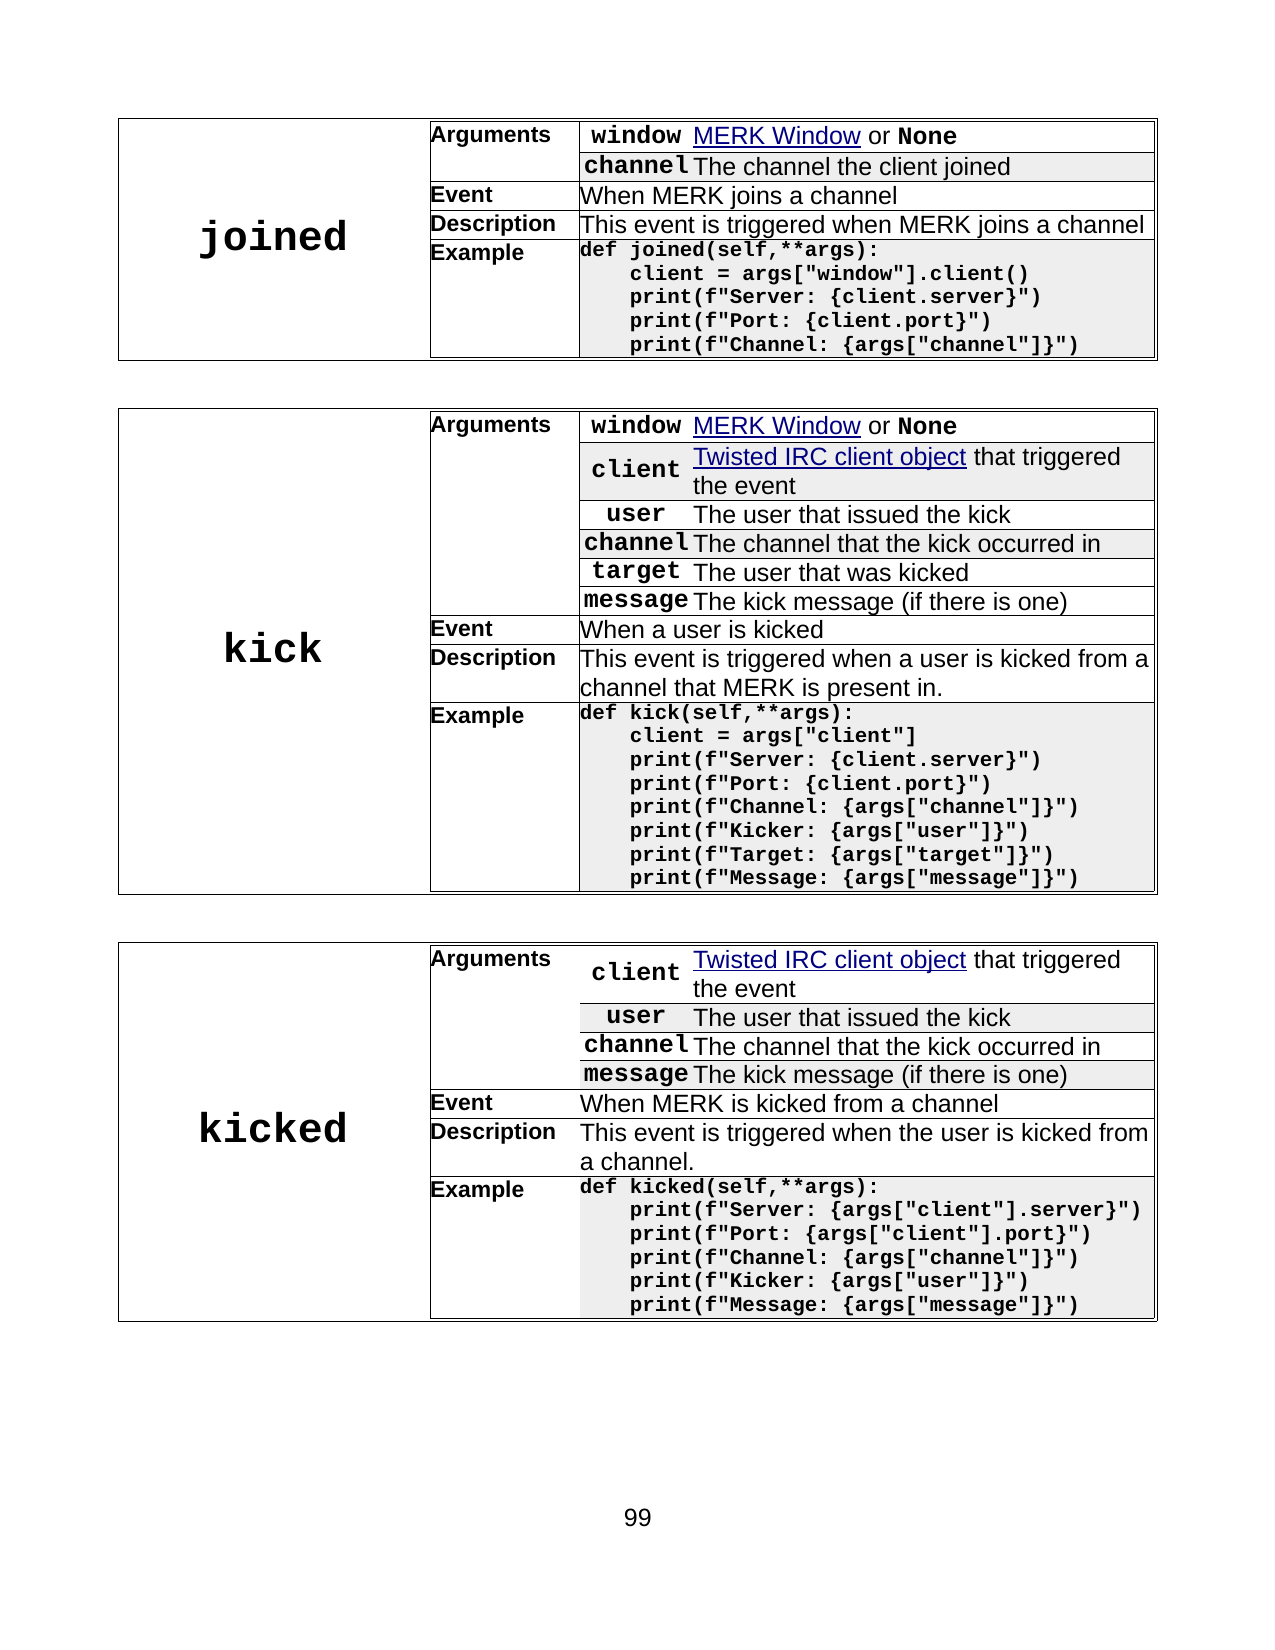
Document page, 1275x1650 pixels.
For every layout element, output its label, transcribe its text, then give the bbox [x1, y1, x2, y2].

table_cell client [580, 443, 693, 500]
table_cell This event is triggered when MERK joins a channel [580, 211, 1154, 239]
table_cell channel [580, 153, 693, 181]
table_cell The user that issued the kick [693, 1004, 1154, 1032]
table_header window [580, 412, 693, 442]
table_header Arguments [431, 122, 579, 181]
table_cell This event is triggered when a user is kicked from a channel that MERK is present in. [580, 645, 1154, 702]
table_cell Description [431, 1119, 579, 1176]
table_header Twisted IRC client object that triggered the event [693, 946, 1154, 1003]
table_cell Twisted IRC client object that triggered the event [693, 443, 1154, 500]
table_cell Description [431, 211, 579, 239]
table_header joined [119, 119, 427, 360]
table_cell message [580, 1061, 693, 1089]
table_cell Example [431, 240, 579, 357]
table_header client [580, 946, 693, 1003]
table_header [427, 119, 1157, 360]
table_cell user [580, 1004, 693, 1032]
table_cell The user that was kicked [693, 559, 1154, 586]
table_header window [580, 122, 693, 152]
table_cell When a user is kicked [580, 616, 1154, 644]
table_cell target [580, 559, 693, 586]
table_cell The channel the client joined [693, 153, 1154, 181]
table_header kicked [119, 943, 427, 1321]
table_cell The channel that the kick occurred in [693, 530, 1154, 558]
table_cell def joined(self,**args): client = args["window"].client() print(f"Server: {client.server}") print(f"Port: {client.port}") print(f"Channel: {args["channel"]}") [580, 240, 1154, 357]
table_cell The channel that the kick occurred in [693, 1033, 1154, 1060]
table_cell Event [431, 616, 579, 644]
table_cell Event [431, 1090, 579, 1118]
table_cell Description [431, 645, 579, 702]
table_cell The kick message (if there is one) [693, 1061, 1154, 1089]
table_cell message [580, 587, 693, 615]
table_cell channel [580, 530, 693, 558]
table_cell def kick(self,**args): client = args["client"] print(f"Server: {client.server}") print(f"Port: {client.port}") print(f"Channel: {args["channel"]}") print(f"Kicker: {args["user"]}") print(f"Target: {args["target"]}") print(f"Message: {args["message"]}") [580, 703, 1154, 891]
table_cell user [580, 501, 693, 529]
table_cell def kicked(self,**args): print(f"Server: {args["client"].server}") print(f"Port: {args["client"].port}") print(f"Channel: {args["channel"]}") print(f"Kicker: {args["user"]}") print(f"Message: {args["message"]}") [580, 1177, 1154, 1318]
table_cell This event is triggered when the user is kicked from a channel. [580, 1119, 1154, 1176]
table_cell When MERK is kicked from a channel [580, 1090, 1154, 1118]
table_header kick [119, 409, 427, 894]
table_cell Event [431, 182, 579, 210]
table_header MERK Window or None [693, 122, 1154, 152]
table_header Arguments [431, 412, 579, 615]
table_header MERK Window or None [693, 412, 1154, 442]
table_cell Example [431, 1177, 579, 1318]
table_cell Example [431, 703, 579, 891]
table_cell The kick message (if there is one) [693, 587, 1154, 615]
table_cell When MERK joins a channel [580, 182, 1154, 210]
table_cell channel [580, 1033, 693, 1060]
table_header [427, 943, 1157, 1321]
table_cell The user that issued the kick [693, 501, 1154, 529]
table_header [427, 409, 1157, 894]
table_header Arguments [431, 946, 579, 1089]
